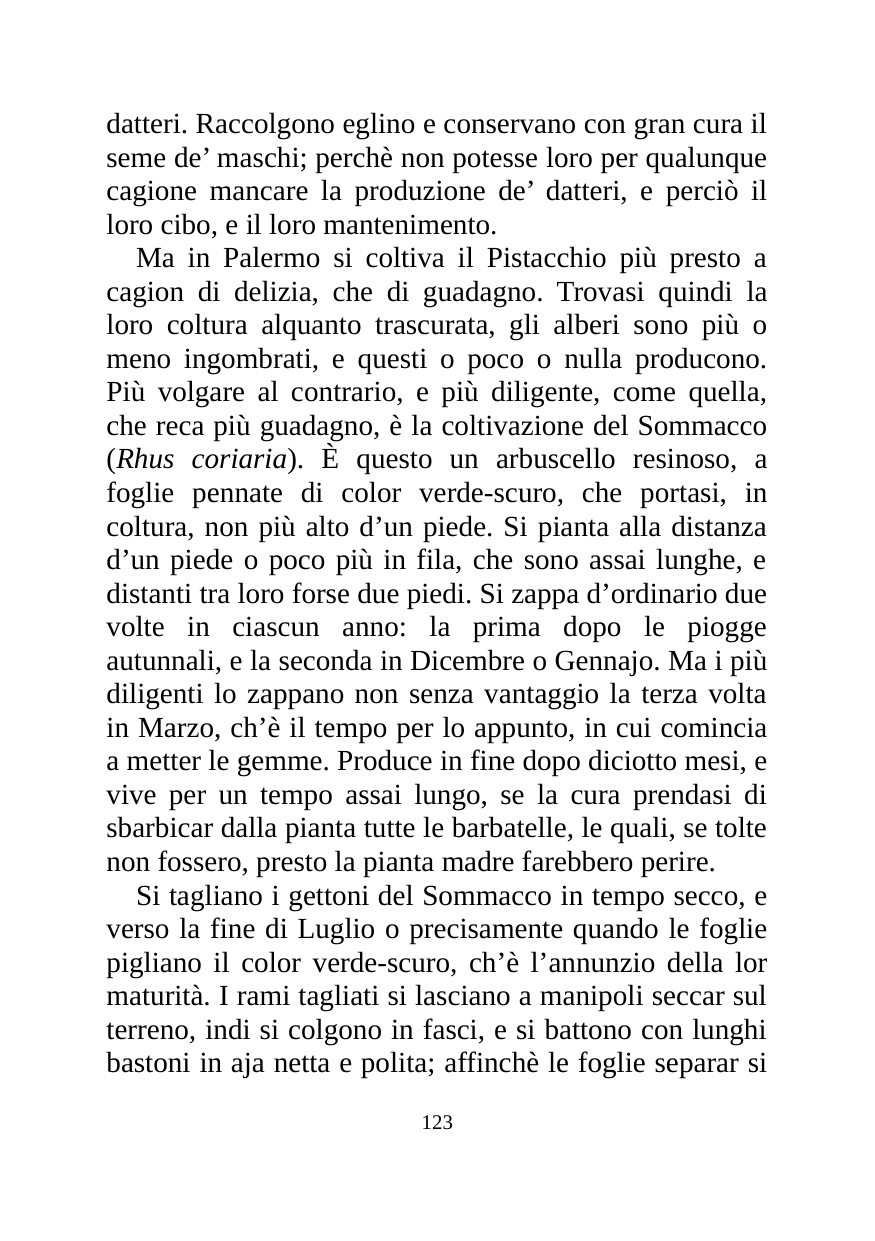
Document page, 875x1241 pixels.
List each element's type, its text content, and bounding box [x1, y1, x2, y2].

text Si tagliano i gettoni del Sommacco in tempo secco, e verso la fine di Luglio o precisamente quando le foglie pigliano il color verde-scuro, ch’è l’annunzio della lor maturità. I rami tagliati si lasciano a manipoli seccar sul terreno, indi si colgono in fasci, e si battono con lunghi bastoni in aja netta e polita; affinchè le foglie separar si [106, 878, 768, 1079]
text Ma in Palermo si coltiva il Pistacchio più presto a cagion di delizia, che di guadagno. Trovasi quindi la loro coltura alquanto trascurata, gli alberi sono più o meno ingombrati, e questi o poco o nulla producono. Più volgare al contrario, e più diligente, come quella, che reca più guadagno, è la coltivazione del Sommacco (Rhus coriaria). È questo un arbuscello resinoso, a foglie pennate di color verde-scuro, che portasi, in coltura, non più alto d’un piede. Si pianta alla distanza d’un piede o poco più in fila, che sono assai lunghe, e distanti tra loro forse due piedi. Si zappa d’ordinario due volte in ciascun anno: la prima dopo le piogge autunnali, e la seconda in Dicembre o Gennajo. Ma i più diligenti lo zappano non senza vantaggio la terza volta in Marzo, ch’è il tempo per lo appunto, in cui comincia a metter le gemme. Produce in fine dopo diciotto mesi, e vive per un tempo assai lungo, se la cura prendasi di sbarbicar dalla pianta tutte le barbatelle, le quali, se tolte non fossero, presto la pianta madre farebbero perire. [106, 240, 768, 878]
text datteri. Raccolgono eglino e conservano con gran cura il seme de’ maschi; perchè non potesse loro per qualunque cagione mancare la produzione de’ datteri, e perciò il loro cibo, e il loro mantenimento. [106, 106, 768, 240]
